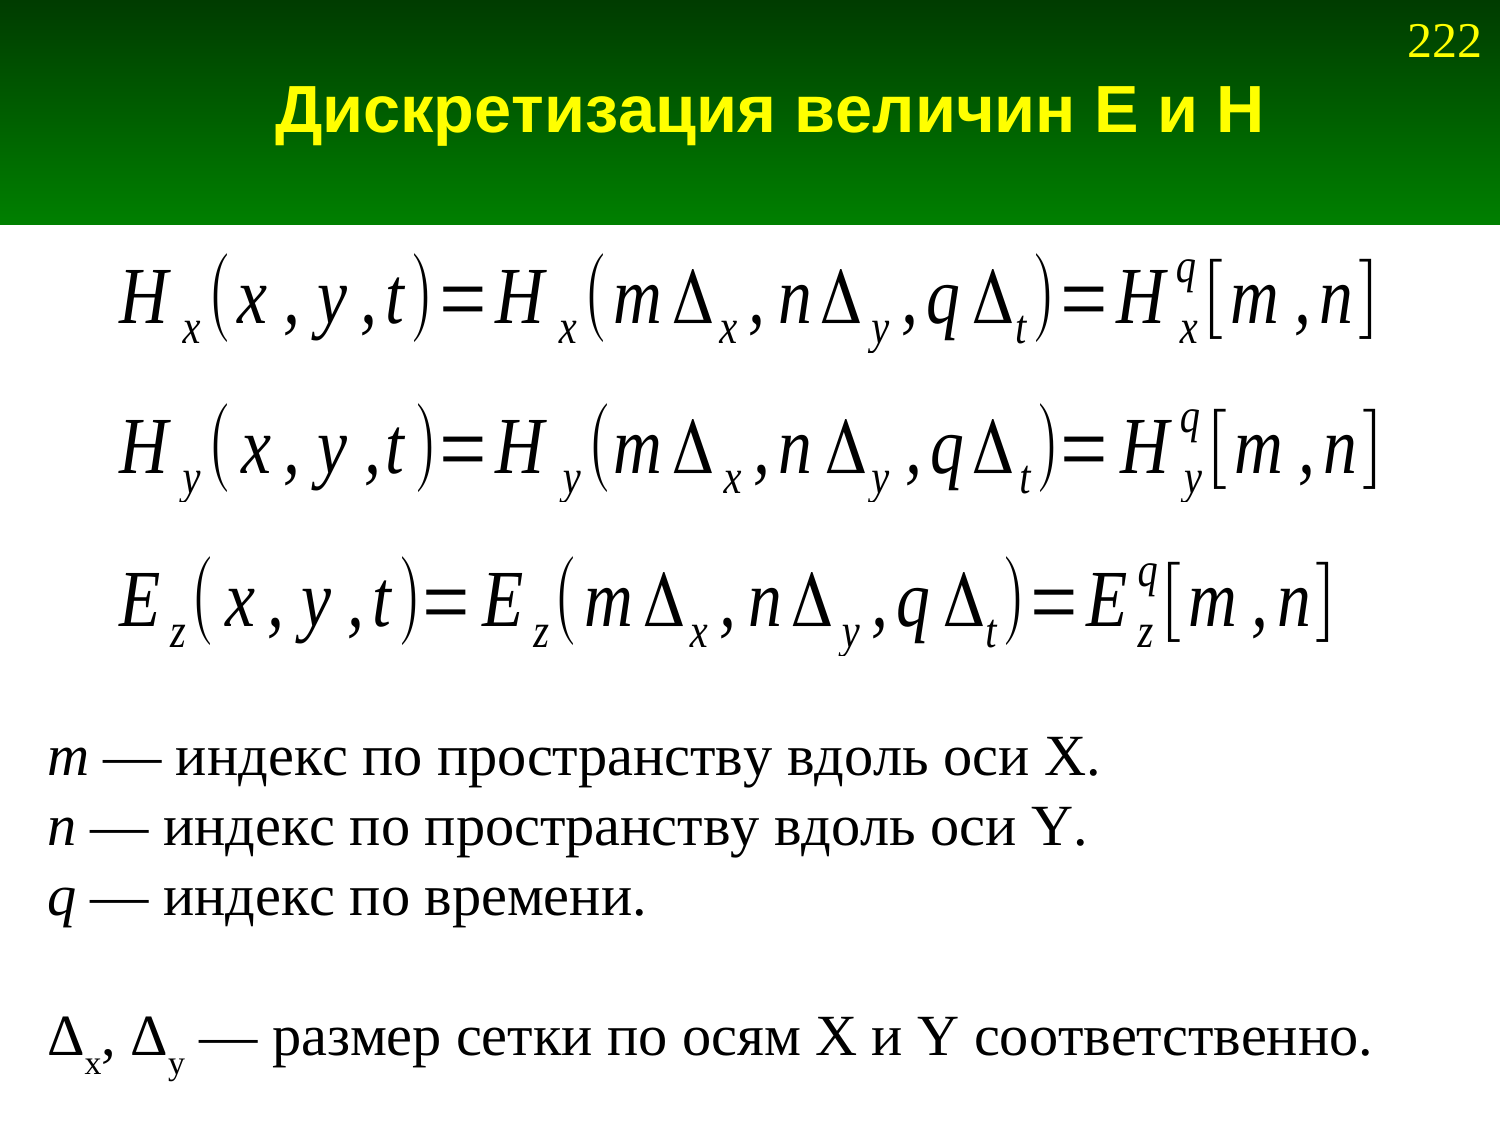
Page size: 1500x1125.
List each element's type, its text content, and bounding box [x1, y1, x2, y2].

title Дискретизация величин E и H [100, 7, 1441, 204]
chart [98, 387, 1398, 502]
chart [98, 237, 1394, 353]
chart [98, 540, 1351, 656]
text_box m — индекс по пространству вдоль оси X. n — индекс по пространству вдоль оси Y. q — индекс по времени. Δx, Δy — размер сетки по осям X и Y соответственно. [32, 710, 1410, 1090]
